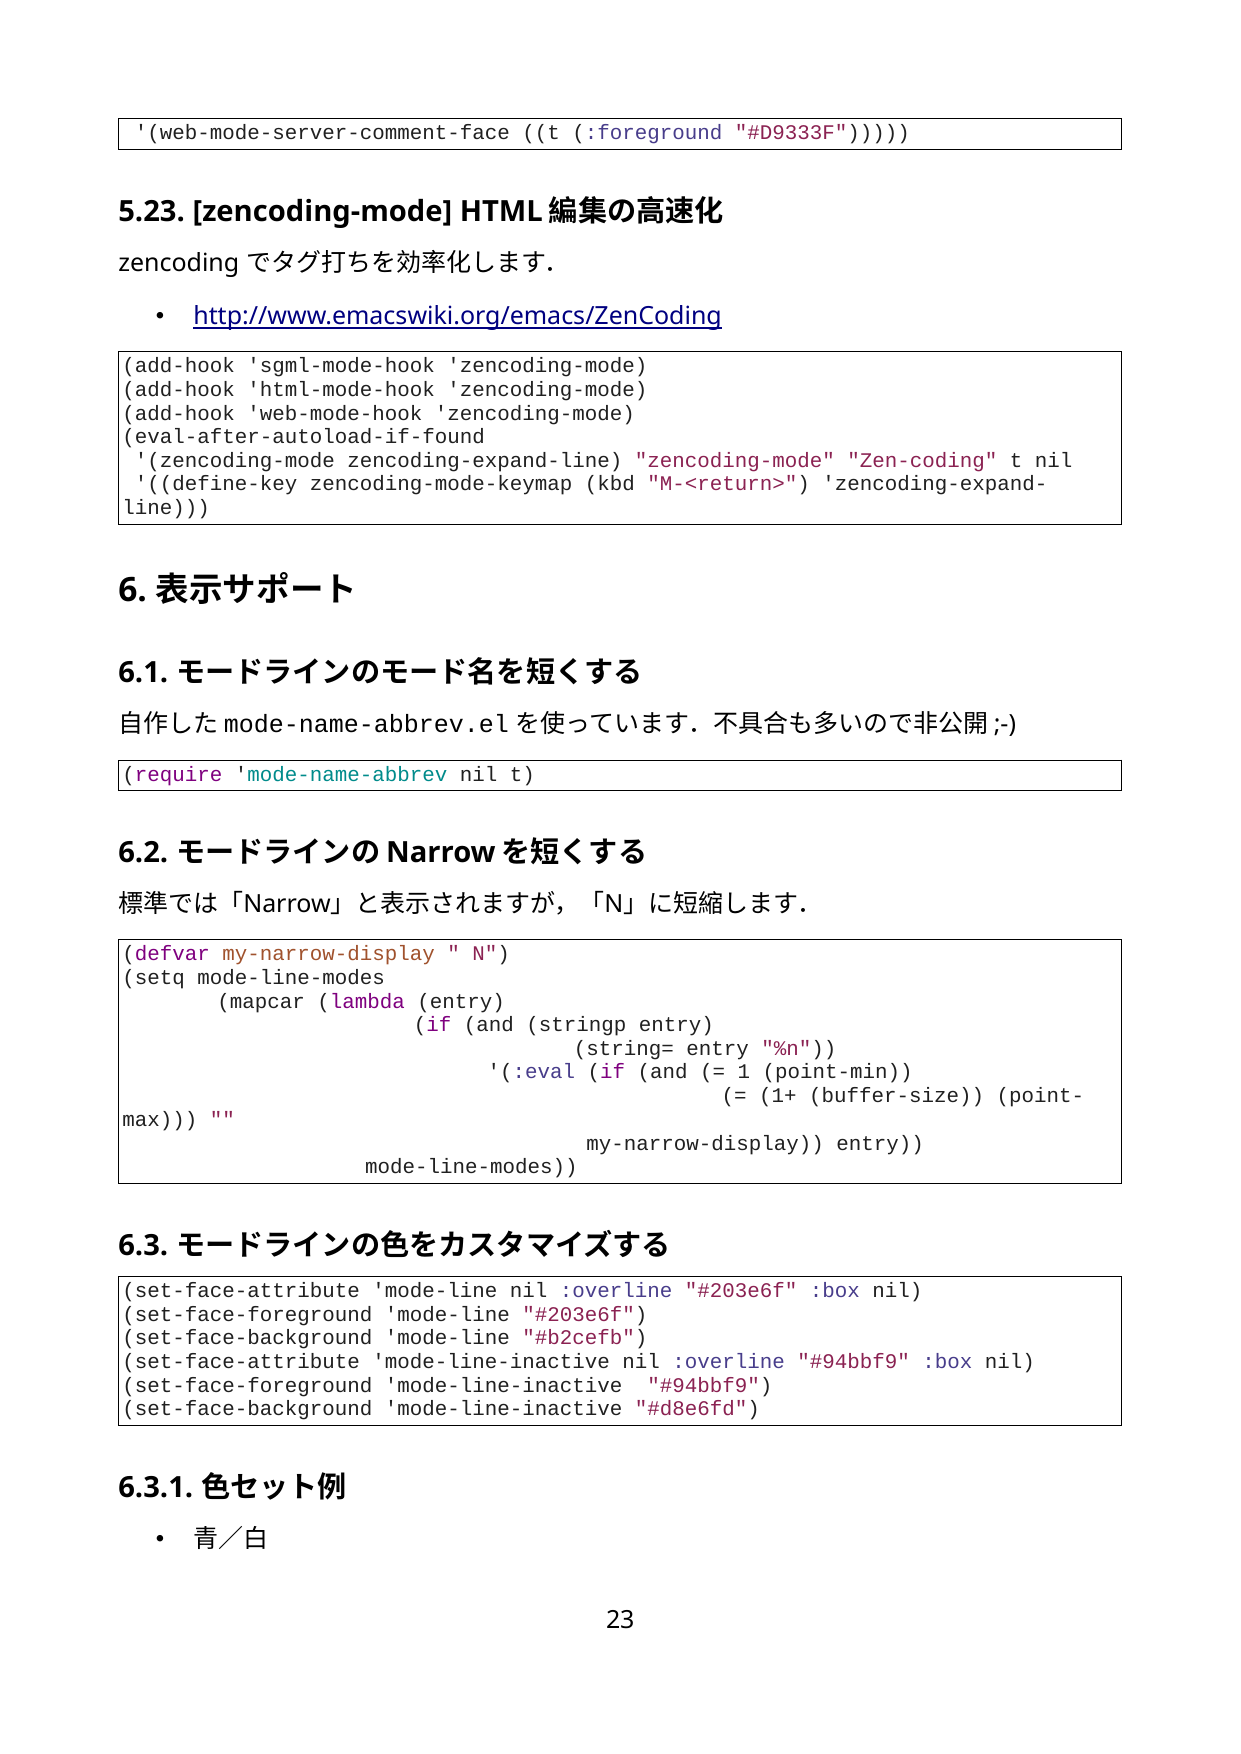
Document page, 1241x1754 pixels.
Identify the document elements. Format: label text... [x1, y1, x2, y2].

text (string= entry "%n")) [119, 1034, 1121, 1058]
text (if (and (stringp entry) [119, 1010, 1121, 1034]
text (set-face-foreground 'mode-line-inactive "#94bbf9") [119, 1371, 1121, 1394]
text (set-face-background 'mode-line "#b2cefb") [119, 1323, 1121, 1347]
text mode-line-modes)) [119, 1152, 1121, 1183]
text (add-hook 'web-mode-hook 'zencoding-mode) [119, 398, 1121, 422]
text '((define-key zencoding-mode-keymap (kbd "M-<return>") 'zencoding-expand-line))) [119, 469, 1121, 524]
list http://www.emacswiki.org/emacs/ZenCoding [156, 298, 1122, 332]
text (eval-after-autoload-if-found [119, 422, 1121, 446]
subtitle 表示サポート [118, 562, 1122, 611]
text '(:eval (if (and (= 1 (point-min)) [119, 1058, 1121, 1081]
text (set-face-attribute 'mode-line-inactive nil :overline "#94bbf9" :box nil) [119, 1347, 1121, 1371]
subtitle [zencoding-mode] HTML編集の高速化 [118, 187, 1122, 229]
text '(web-mode-server-comment-face ((t (:foreground "#D9333F"))))) [119, 119, 1121, 149]
subtitle モードラインの色をカスタマイズする [118, 1221, 1122, 1263]
text (setq mode-line-modes [119, 963, 1121, 987]
text (defvar my-narrow-display " N") [119, 940, 1121, 963]
list 青／白 [156, 1518, 1122, 1554]
text '(zencoding-mode zencoding-expand-line) "zencoding-mode" "Zen-coding" t nil [119, 446, 1121, 469]
subtitle モードラインのNarrowを短くする [118, 828, 1122, 871]
text (set-face-attribute 'mode-line nil :overline "#203e6f" :box nil) [119, 1277, 1121, 1300]
text (require 'mode-name-abbrev nil t) [119, 761, 1121, 790]
subtitle 色セット例 [118, 1463, 1122, 1506]
text (= (1+ (buffer-size)) (point-max))) "" [119, 1081, 1121, 1128]
subtitle モードラインのモード名を短くする [118, 648, 1122, 691]
text (mapcar (lambda (entry) [119, 987, 1121, 1010]
text (set-face-background 'mode-line-inactive "#d8e6fd") [119, 1394, 1121, 1425]
text (add-hook 'html-mode-hook 'zencoding-mode) [119, 375, 1121, 398]
text (add-hook 'sgml-mode-hook 'zencoding-mode) [119, 352, 1121, 375]
text (set-face-foreground 'mode-line "#203e6f") [119, 1300, 1121, 1323]
text 標準では「Narrow」と表示されますが，「N」に短縮します． [118, 883, 1122, 920]
text 自作した mode-name-abbrev.el を使っています．不具合も多いので非公開 ;-) [118, 703, 1122, 740]
text my-narrow-display)) entry)) [119, 1128, 1121, 1152]
text zencoding でタグ打ちを効率化します． [118, 242, 1122, 278]
